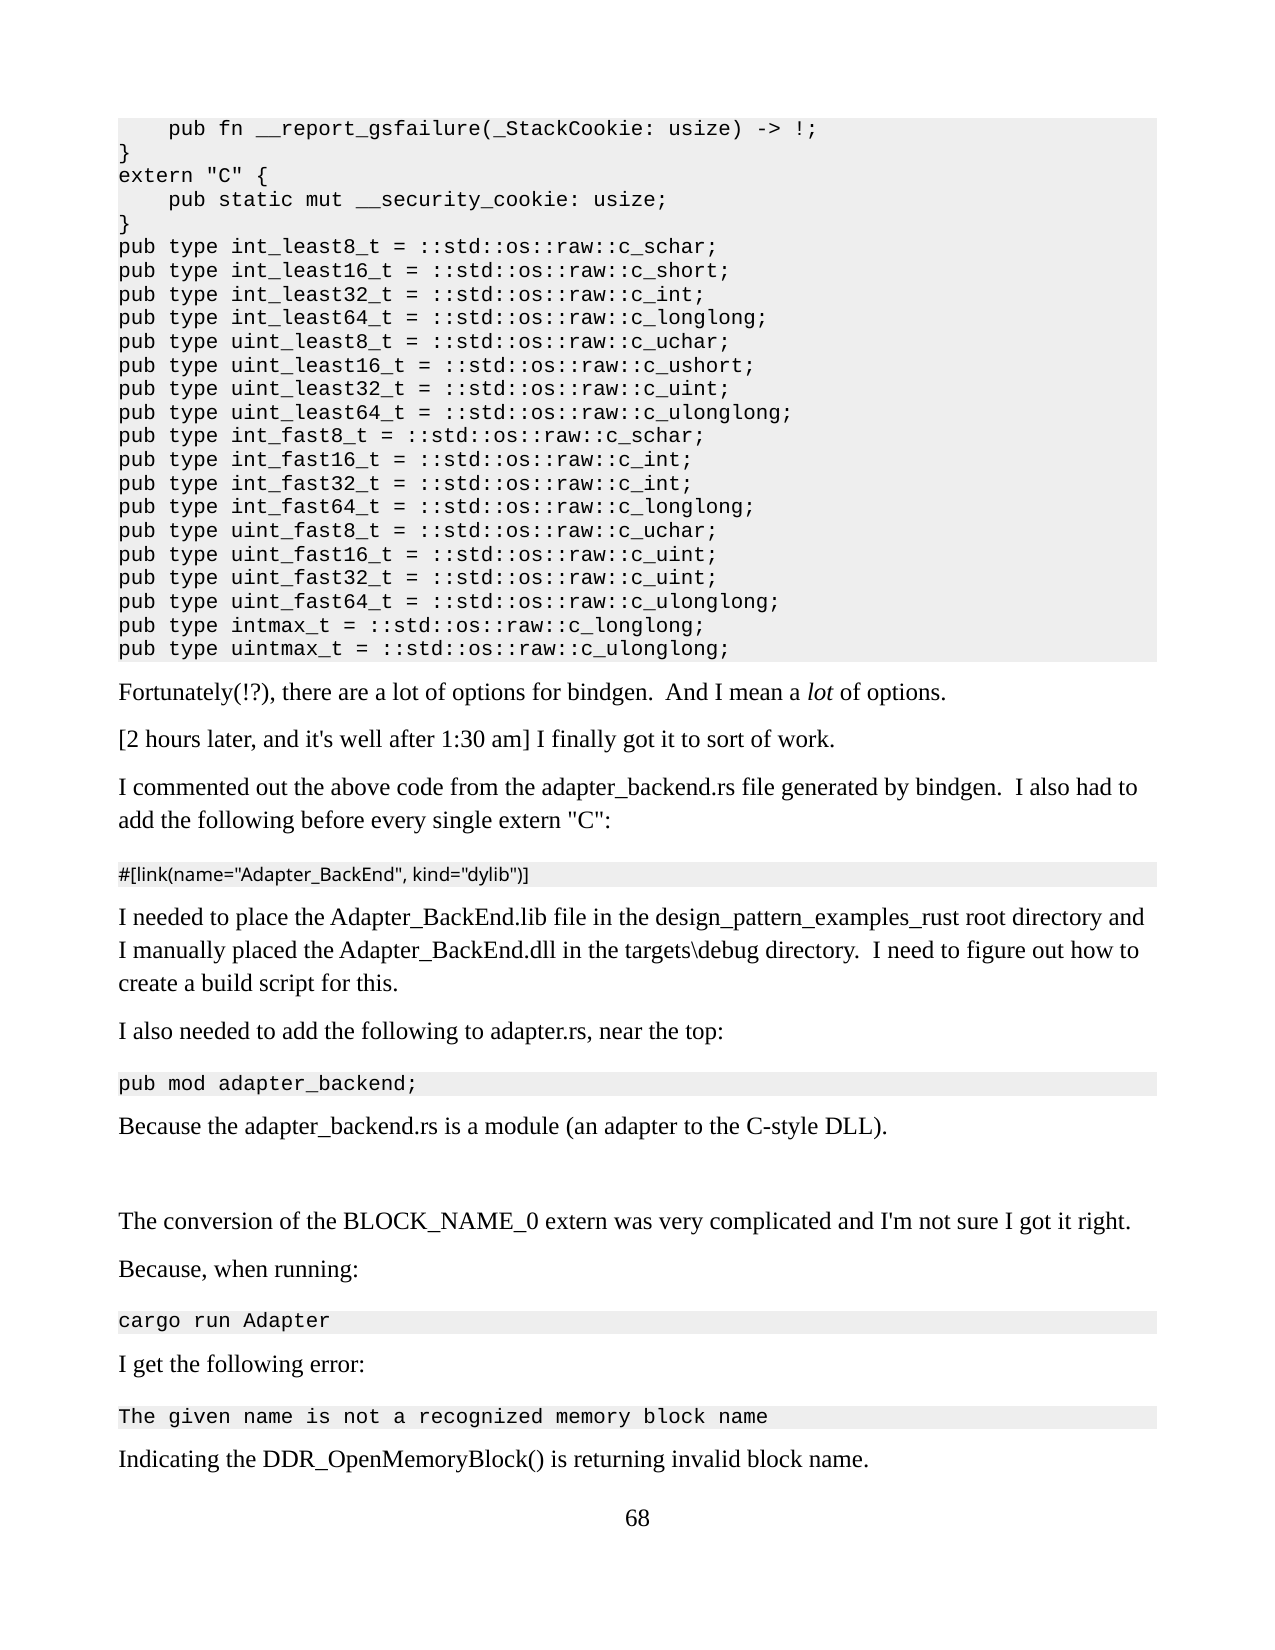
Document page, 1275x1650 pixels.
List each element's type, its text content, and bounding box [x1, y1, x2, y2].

text pub type uint_least32_t = ::std::os::raw::c_uint; [118, 378, 1157, 402]
text pub type int_fast16_t = ::std::os::raw::c_int; [118, 449, 1157, 473]
text pub type uint_least16_t = ::std::os::raw::c_ushort; [118, 354, 1157, 378]
text Fortunately(!?), there are a lot of options for bindgen. And I mean a lot of options. [118, 677, 1157, 706]
text The given name is not a recognized memory block name [118, 1406, 1157, 1429]
text pub type int_least32_t = ::std::os::raw::c_int; [118, 284, 1157, 307]
text pub type uintmax_t = ::std::os::raw::c_ulonglong; [118, 638, 1157, 662]
text pub type int_least64_t = ::std::os::raw::c_longlong; [118, 307, 1157, 331]
text pub type int_fast32_t = ::std::os::raw::c_int; [118, 473, 1157, 496]
text pub type uint_least64_t = ::std::os::raw::c_ulonglong; [118, 402, 1157, 426]
text I commented out the above code from the adapter_backend.rs file generated by bindgen. I also had to add the following before every single extern "C": [118, 772, 1157, 834]
text pub type uint_fast16_t = ::std::os::raw::c_uint; [118, 544, 1157, 567]
text #[link(name="Adapter_BackEnd", kind="dylib")] [118, 862, 1157, 887]
text pub static mut __security_cookie: usize; [118, 189, 1157, 213]
text pub type int_least8_t = ::std::os::raw::c_schar; [118, 236, 1157, 260]
text pub type uint_fast8_t = ::std::os::raw::c_uchar; [118, 520, 1157, 544]
text pub type int_fast8_t = ::std::os::raw::c_schar; [118, 426, 1157, 449]
text pub type intmax_t = ::std::os::raw::c_longlong; [118, 615, 1157, 638]
text [2 hours later, and it's well after 1:30 am] I finally got it to sort of work. [118, 724, 1157, 753]
text pub mod adapter_backend; [118, 1072, 1157, 1096]
text } [118, 142, 1157, 165]
text pub type int_least16_t = ::std::os::raw::c_short; [118, 260, 1157, 284]
text pub fn __report_gsfailure(_StackCookie: usize) -> !; [118, 118, 1157, 142]
text I get the following error: [118, 1349, 1157, 1378]
text Indicating the DDR_OpenMemoryBlock() is returning invalid block name. [118, 1444, 1157, 1473]
text extern "C" { [118, 165, 1157, 189]
text pub type int_fast64_t = ::std::os::raw::c_longlong; [118, 496, 1157, 520]
text } [118, 213, 1157, 236]
text Because the adapter_backend.rs is a module (an adapter to the C-style DLL). [118, 1111, 1157, 1140]
text I needed to place the Adapter_BackEnd.lib file in the design_pattern_examples_rust root directory and I manually placed the Adapter_BackEnd.dll in the targets\debug directory. I need to figure out how to create a build script for this. [118, 902, 1157, 997]
text The conversion of the BLOCK_NAME_0 extern was very complicated and I'm not sure I got it right. [118, 1206, 1157, 1235]
text pub type uint_least8_t = ::std::os::raw::c_uchar; [118, 331, 1157, 354]
text cargo run Adapter [118, 1311, 1157, 1334]
text Because, when running: [118, 1254, 1157, 1283]
text pub type uint_fast32_t = ::std::os::raw::c_uint; [118, 567, 1157, 591]
text pub type uint_fast64_t = ::std::os::raw::c_ulonglong; [118, 591, 1157, 615]
text I also needed to add the following to adapter.rs, near the top: [118, 1016, 1157, 1045]
